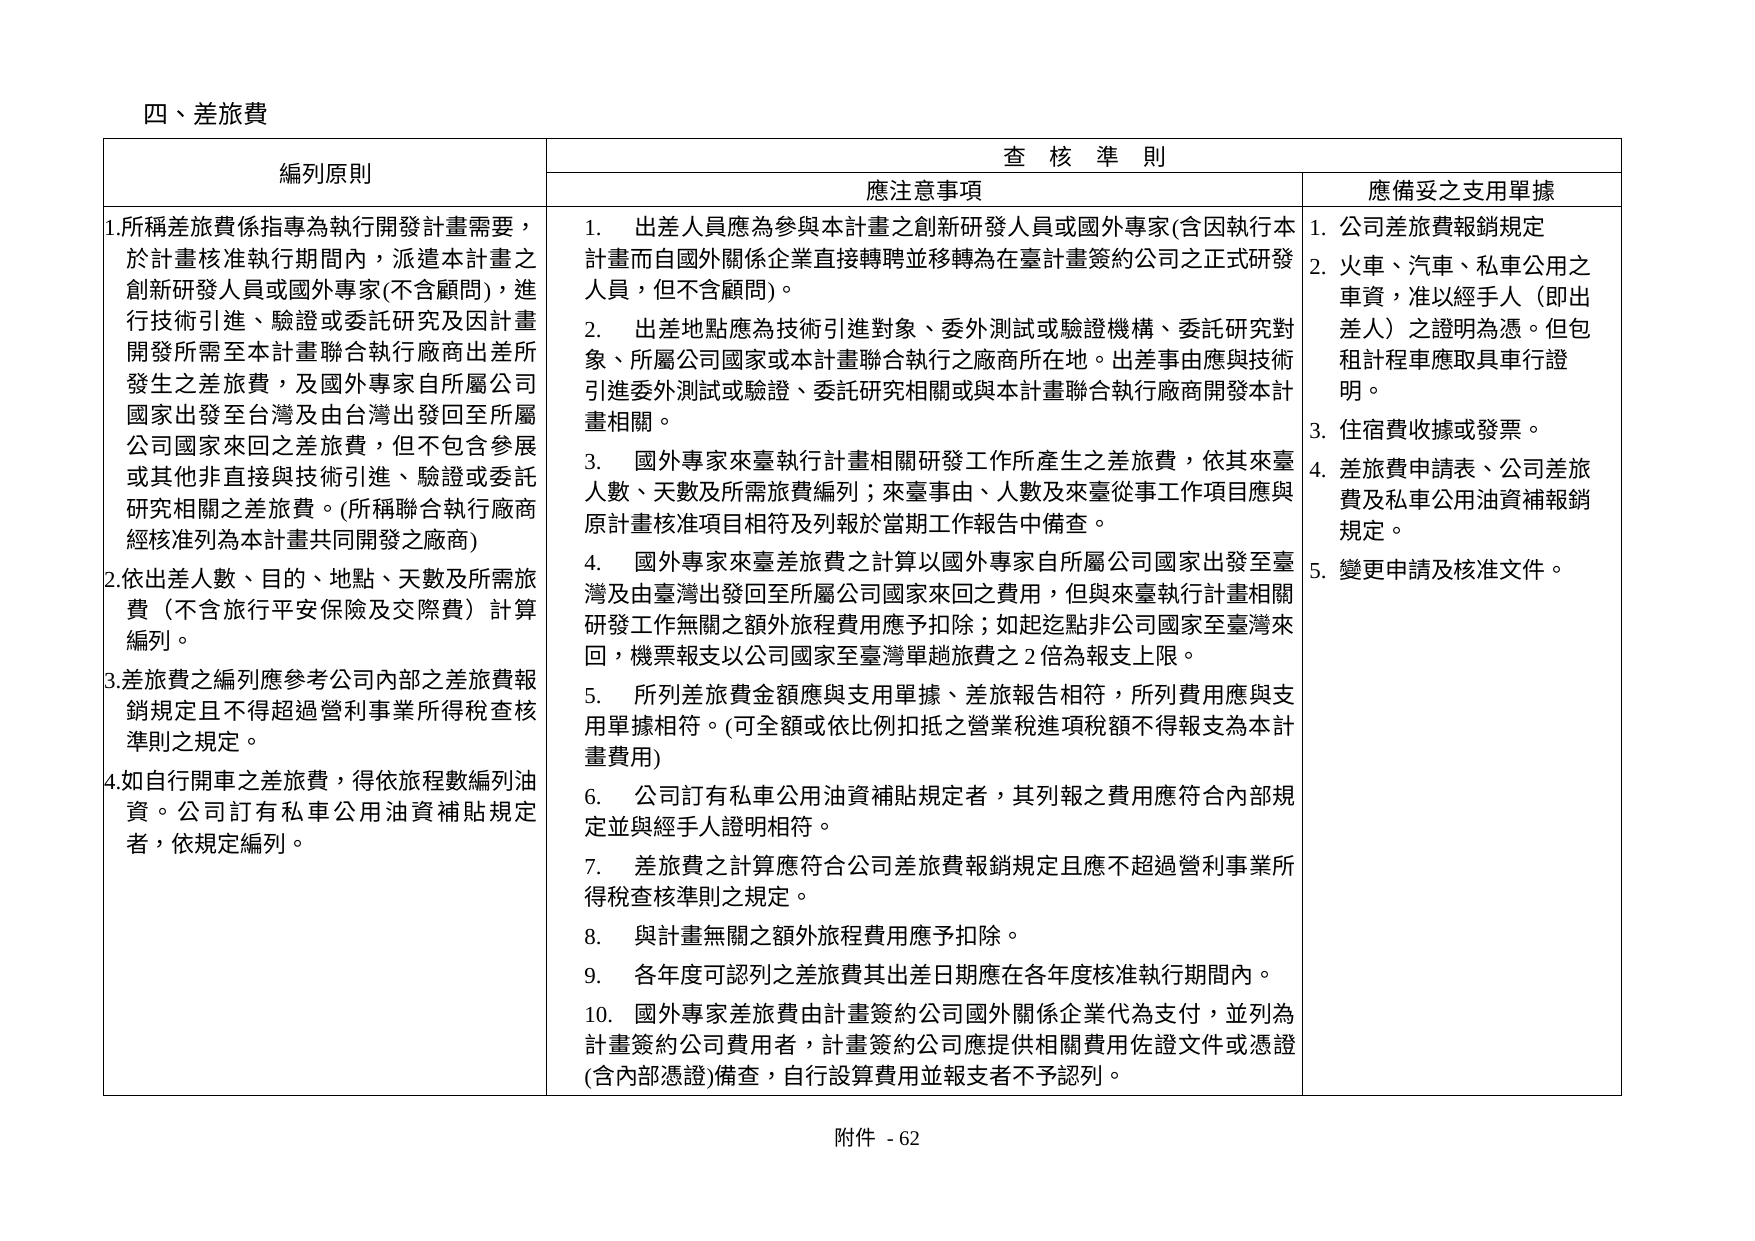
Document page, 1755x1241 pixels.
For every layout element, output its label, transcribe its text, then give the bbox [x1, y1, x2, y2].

table_header 查 核 準 則 [547, 139, 1621, 172]
table_header 編列原則 [104, 139, 546, 206]
table_cell 出差人員應為參與本計畫之創新研發人員或國外專家(含因執行本計畫而自國外關係企業直接轉聘並移轉為在臺計畫簽約公司之正式研發人員，但不含顧問)。 出差地點應為技術引進對象、委外測試或驗證機構、委託研究對象、所屬公司國家或本計畫聯合執行之廠商所在地。出差事由應與技術引進委外測試或驗證、委託研究相關或與本計畫聯合執行廠商開發本計畫相關。 國外專家來臺執行計畫相關研發工作所產生之差旅費，依其來臺人數、天數及所需旅費編列；來臺事由、人數及來臺從事工作項目應與原計畫核准項目相符及列報於當期工作報告中備查。 國外專家來臺差旅費之計算以國外專家自所屬公司國家出發至臺灣及由臺灣出發回至所屬公司國家來回之費用，但與來臺執行計畫相關研發工作無關之額外旅程費用應予扣除；如起迄點非公司國家至臺灣來回，機票報支以公司國家至臺灣單趟旅費之2倍為報支上限。 所列差旅費金額應與支用單據、差旅報告相符，所列費用應與支用單據相符。(可全額或依比例扣抵之營業稅進項稅額不得報支為本計畫費用) 公司訂有私車公用油資補貼規定者，其列報之費用應符合內部規定並與經手人證明相符。 差旅費之計算應符合公司差旅費報銷規定且應不超過營利事業所得稅查核準則之規定。 與計畫無關之額外旅程費用應予扣除。 各年度可認列之差旅費其出差日期應在各年度核准執行期間內。 國外專家差旅費由計畫簽約公司國外關係企業代為支付，並列為計畫簽約公司費用者，計畫簽約公司應提供相關費用佐證文件或憑證(含內部憑證)備查，自行設算費用並報支者不予認列。 [547, 207, 1302, 1094]
table_cell 公司差旅費報銷規定 火車、汽車、私車公用之車資，准以經手人（即出差人）之證明為憑。但包租計程車應取具車行證明。 住宿費收據或發票。 差旅費申請表、公司差旅費及私車公用油資補報銷規定。 變更申請及核准文件。 [1303, 207, 1621, 1094]
table_cell 1.所稱差旅費係指專為執行開發計畫需要，於計畫核准執行期間內，派遣本計畫之創新研發人員或國外專家(不含顧問)，進行技術引進、驗證或委託研究及因計畫開發所需至本計畫聯合執行廠商出差所發生之差旅費，及國外專家自所屬公司國家出發至台灣及由台灣出發回至所屬公司國家來回之差旅費，但不包含參展或其他非直接與技術引進、驗證或委託研究相關之差旅費。(所稱聯合執行廠商經核准列為本計畫共同開發之廠商) 2.依出差人數、目的、地點、天數及所需旅費（不含旅行平安保險及交際費）計算編列。 3.差旅費之編列應參考公司內部之差旅費報銷規定且不得超過營利事業所得稅查核準則之規定。 4.如自行開車之差旅費，得依旅程數編列油資。公司訂有私車公用油資補貼規定者，依規定編列。 [104, 207, 546, 1094]
table_cell 應備妥之支用單據 [1303, 173, 1621, 206]
text 四、差旅費 [143, 95, 1636, 131]
table_cell 應注意事項 [547, 173, 1302, 206]
